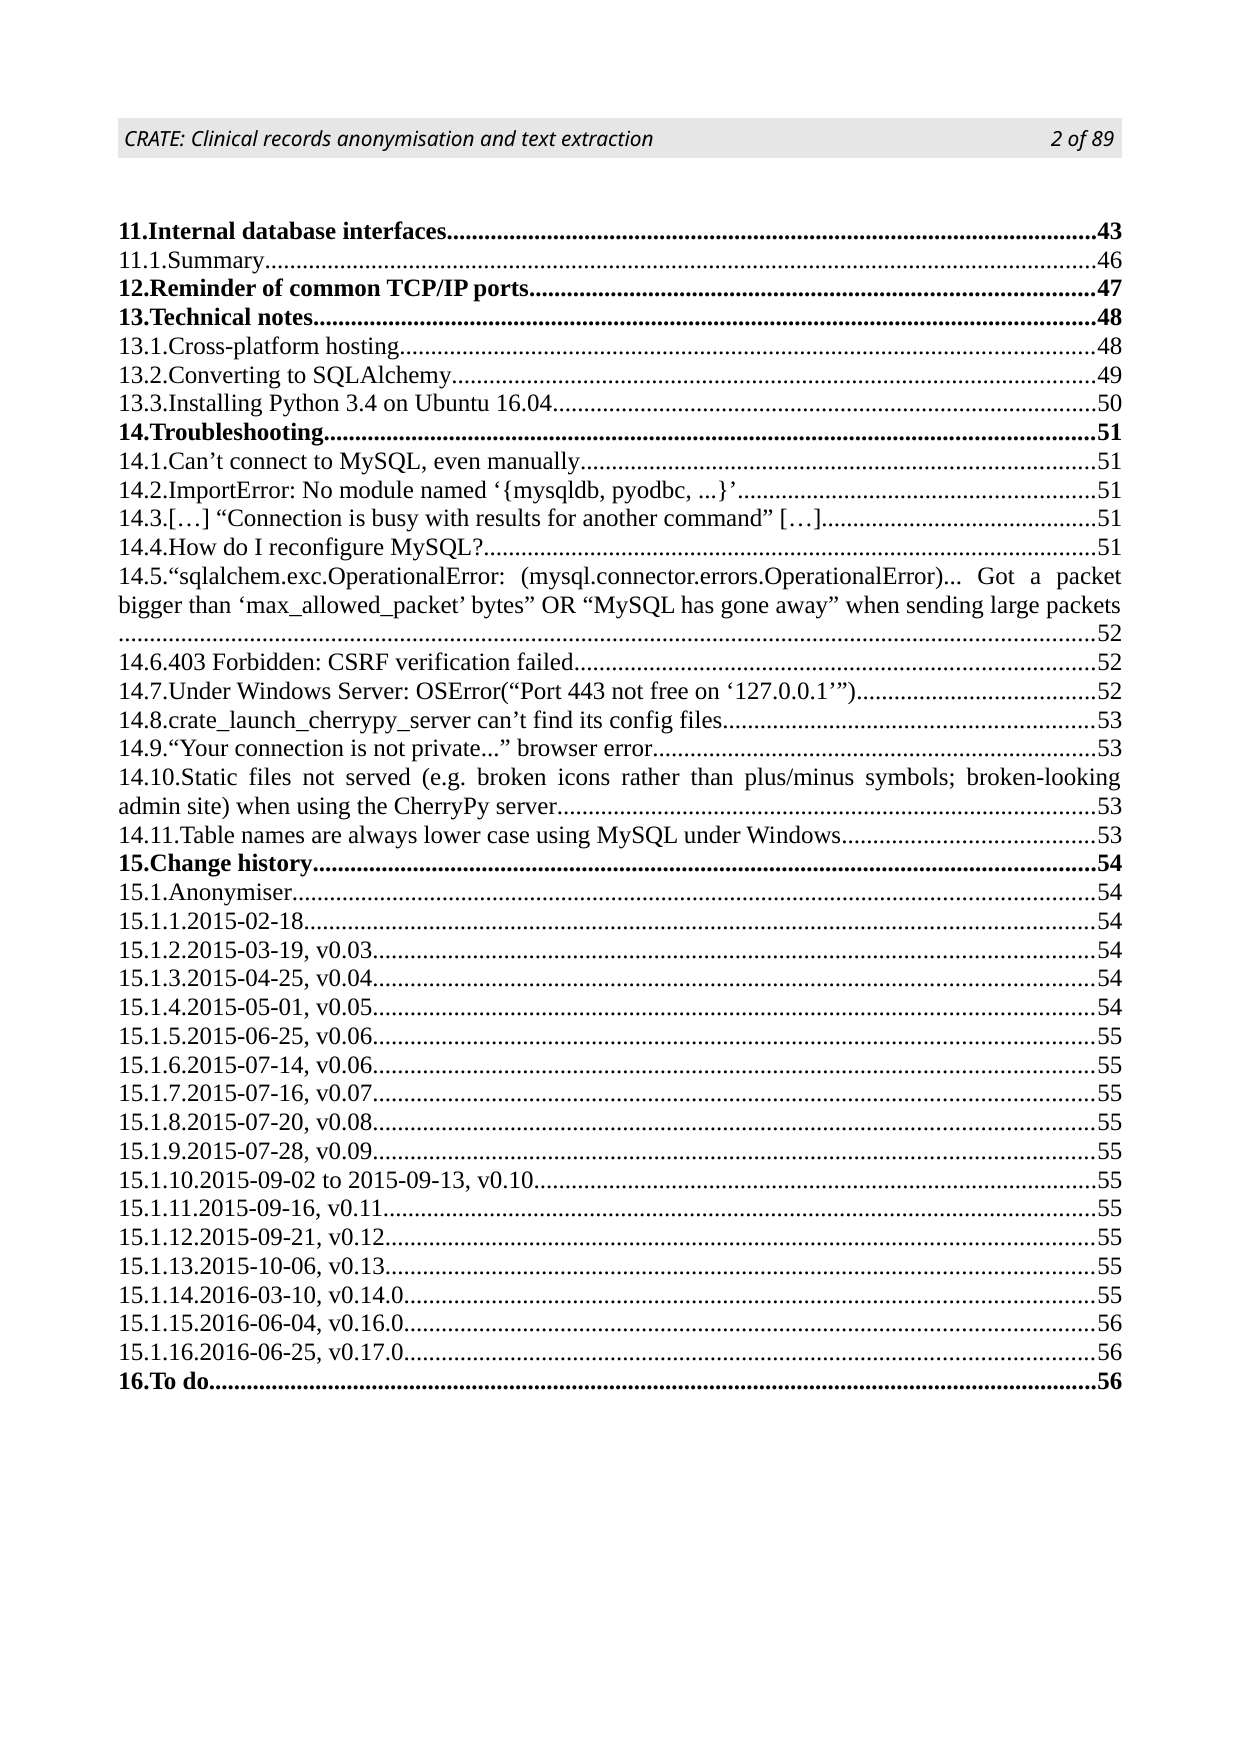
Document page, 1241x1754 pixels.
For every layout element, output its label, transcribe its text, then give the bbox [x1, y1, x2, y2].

text 16.To do 56 [118, 1366, 1122, 1395]
text 15.1.4.2015-05-01, v0.05 54 [118, 992, 1122, 1021]
text 15.1.10.2015-09-02 to 2015-09-13, v0.10 55 [118, 1165, 1122, 1193]
text 15.1.2.2015-03-19, v0.03 54 [118, 935, 1122, 963]
text 15.1.7.2015-07-16, v0.07 55 [118, 1078, 1122, 1107]
text 15.1.3.2015-04-25, v0.04 54 [118, 963, 1122, 992]
text 15.1.9.2015-07-28, v0.09 55 [118, 1136, 1122, 1165]
text 15.1.8.2015-07-20, v0.08 55 [118, 1107, 1122, 1136]
text 14.9.“Your connection is not private...” browser error 53 [118, 733, 1122, 762]
text 14.7.Under Windows Server: OSError(“Port 443 not free on ‘127.0.0.1’”) 52 [118, 676, 1122, 705]
text 15.1.5.2015-06-25, v0.06 55 [118, 1021, 1122, 1050]
text 15.1.15.2016-06-04, v0.16.0 56 [118, 1308, 1122, 1337]
text 14.4.How do I reconfigure MySQL? 51 [118, 532, 1122, 561]
text 13.1.Cross-platform hosting 48 [118, 331, 1122, 360]
text 15.1.11.2015-09-16, v0.11 55 [118, 1193, 1122, 1222]
text 14.Troubleshooting 51 [118, 417, 1122, 446]
text 14.6.403 Forbidden: CSRF verification failed 52 [118, 647, 1122, 676]
text 15.1.Anonymiser 54 [118, 877, 1122, 906]
text 15.1.16.2016-06-25, v0.17.0 56 [118, 1337, 1122, 1366]
text 15.Change history 54 [118, 848, 1122, 877]
text 15.1.13.2015-10-06, v0.13 55 [118, 1251, 1122, 1280]
text 15.1.12.2015-09-21, v0.12 55 [118, 1222, 1122, 1251]
text 14.10.Static files not served (e.g. broken icons rather than plus/minus symbols; broken-looking admin site) when using the CherryPy server 53 [118, 762, 1122, 820]
text 12.Reminder of common TCP/IP ports 47 [118, 273, 1122, 302]
text 15.1.1.2015-02-18 54 [118, 906, 1122, 935]
text 13.Technical notes 48 [118, 302, 1122, 331]
text 14.8.crate_launch_cherrypy_server can’t find its config files 53 [118, 705, 1122, 733]
text 14.3.[…] “Connection is busy with results for another command” […] 51 [118, 503, 1122, 532]
text 15.1.14.2016-03-10, v0.14.0 55 [118, 1280, 1122, 1308]
text 15.1.6.2015-07-14, v0.06 55 [118, 1050, 1122, 1078]
text 14.1.Can’t connect to MySQL, even manually 51 [118, 446, 1122, 475]
text 13.2.Converting to SQLAlchemy 49 [118, 360, 1122, 388]
text 11.1.Summary 46 [118, 245, 1122, 273]
text 13.3.Installing Python 3.4 on Ubuntu 16.04 50 [118, 388, 1122, 417]
text 14.2.ImportError: No module named ‘{mysqldb, pyodbc, ...}’ 51 [118, 475, 1122, 503]
text 14.11.Table names are always lower case using MySQL under Windows 53 [118, 820, 1122, 848]
text 11.Internal database interfaces 43 [118, 216, 1122, 245]
text 14.5.“sqlalchem.exc.OperationalError: (mysql.connector.errors.OperationalError)... Got a packet bigger than ‘max_allowed_packet’ bytes” OR “MySQL has gone away” when sending large packets 52 [118, 561, 1122, 647]
